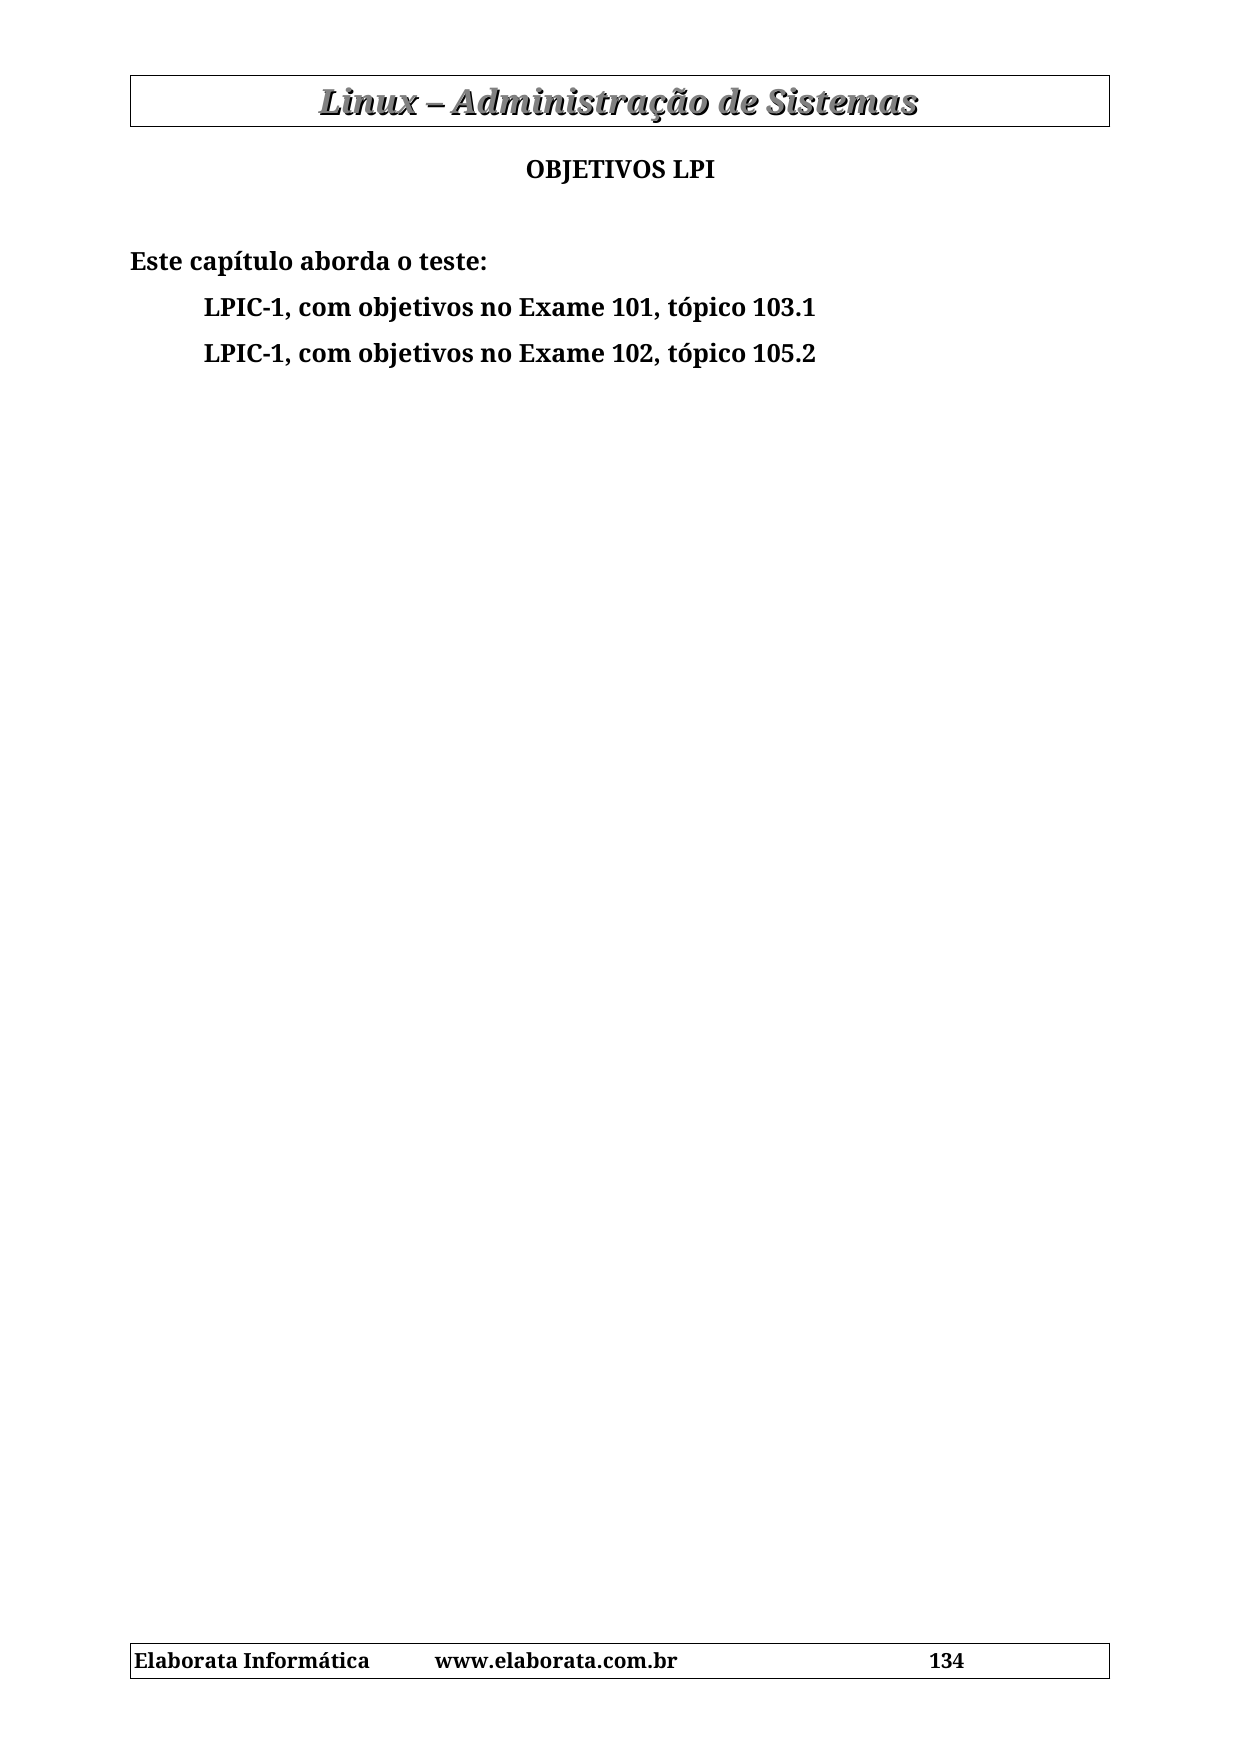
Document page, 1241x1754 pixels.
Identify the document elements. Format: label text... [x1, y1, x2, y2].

text LPIC-1, com objetivos no Exame 101, tópico 103.1 [130, 289, 1110, 324]
text Este capítulo aborda o teste: [130, 244, 1110, 278]
text OBJETIVOS LPI [130, 152, 1110, 186]
text LPIC-1, com objetivos no Exame 102, tópico 105.2 [130, 335, 1110, 369]
